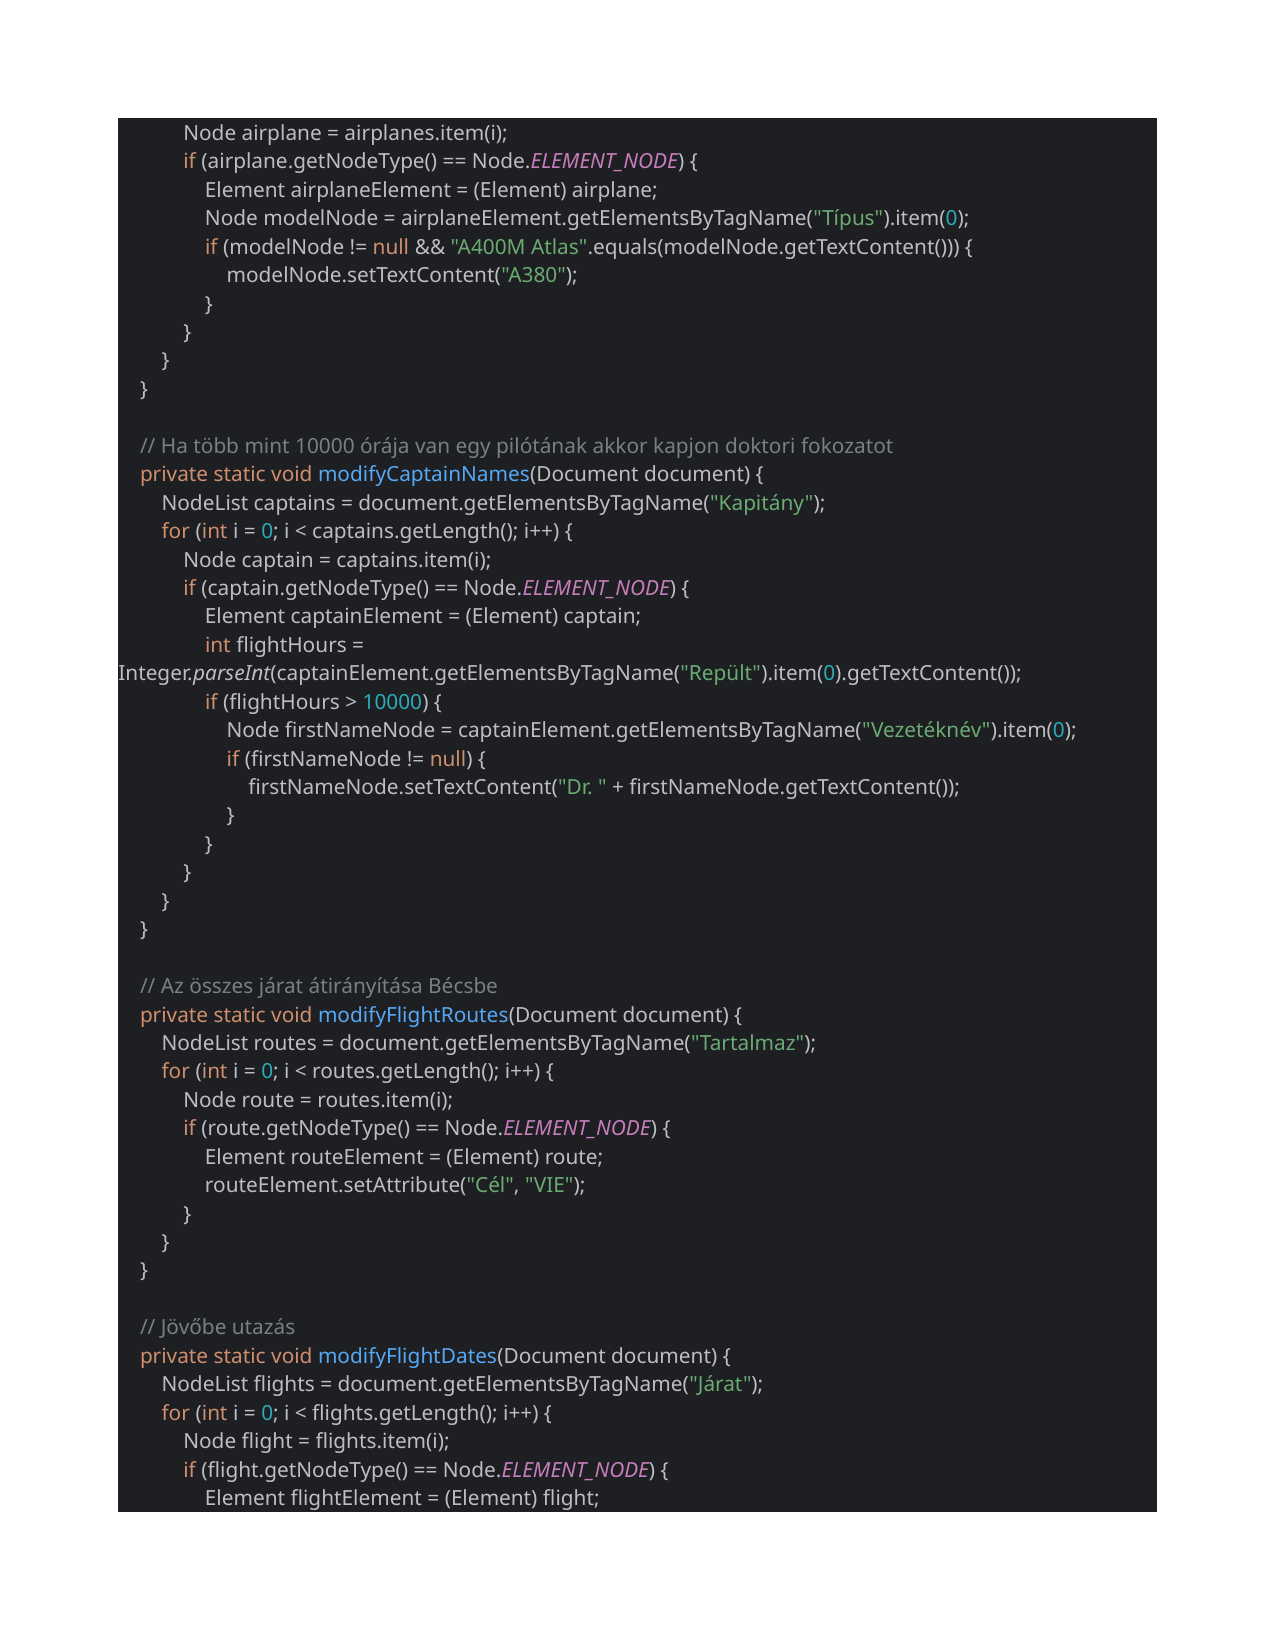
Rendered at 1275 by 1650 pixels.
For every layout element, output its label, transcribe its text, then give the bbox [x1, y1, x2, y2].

text Node airplane = airplanes.item(i); if (airplane.getNodeType() == Node.ELEMENT_NODE) { Element airplaneElement = (Element) airplane; Node modelNode = airplaneElement.getElementsByTagName("Típus").item(0); if (modelNode != null && "A400M Atlas".equals(modelNode.getTextContent())) { modelNode.setTextContent("A380"); } } } } // Ha több mint 10000 órája van egy pilótának akkor kapjon doktori fokozatot private static void modifyCaptainNames(Document document) { NodeList captains = document.getElementsByTagName("Kapitány"); for (int i = 0; i < captains.getLength(); i++) { Node captain = captains.item(i); if (captain.getNodeType() == Node.ELEMENT_NODE) { Element captainElement = (Element) captain; int flightHours = Integer.parseInt(captainElement.getElementsByTagName("Repült").item(0).getTextContent()); if (flightHours > 10000) { Node firstNameNode = captainElement.getElementsByTagName("Vezetéknév").item(0); if (firstNameNode != null) { firstNameNode.setTextContent("Dr. " + firstNameNode.getTextContent()); } } } } } // Az összes járat átirányítása Bécsbe private static void modifyFlightRoutes(Document document) { NodeList routes = document.getElementsByTagName("Tartalmaz"); for (int i = 0; i < routes.getLength(); i++) { Node route = routes.item(i); if (route.getNodeType() == Node.ELEMENT_NODE) { Element routeElement = (Element) route; routeElement.setAttribute("Cél", "VIE"); } } } // Jövőbe utazás private static void modifyFlightDates(Document document) { NodeList flights = document.getElementsByTagName("Járat"); for (int i = 0; i < flights.getLength(); i++) { Node flight = flights.item(i); if (flight.getNodeType() == Node.ELEMENT_NODE) { Element flightElement = (Element) flight; [118, 118, 1157, 1512]
